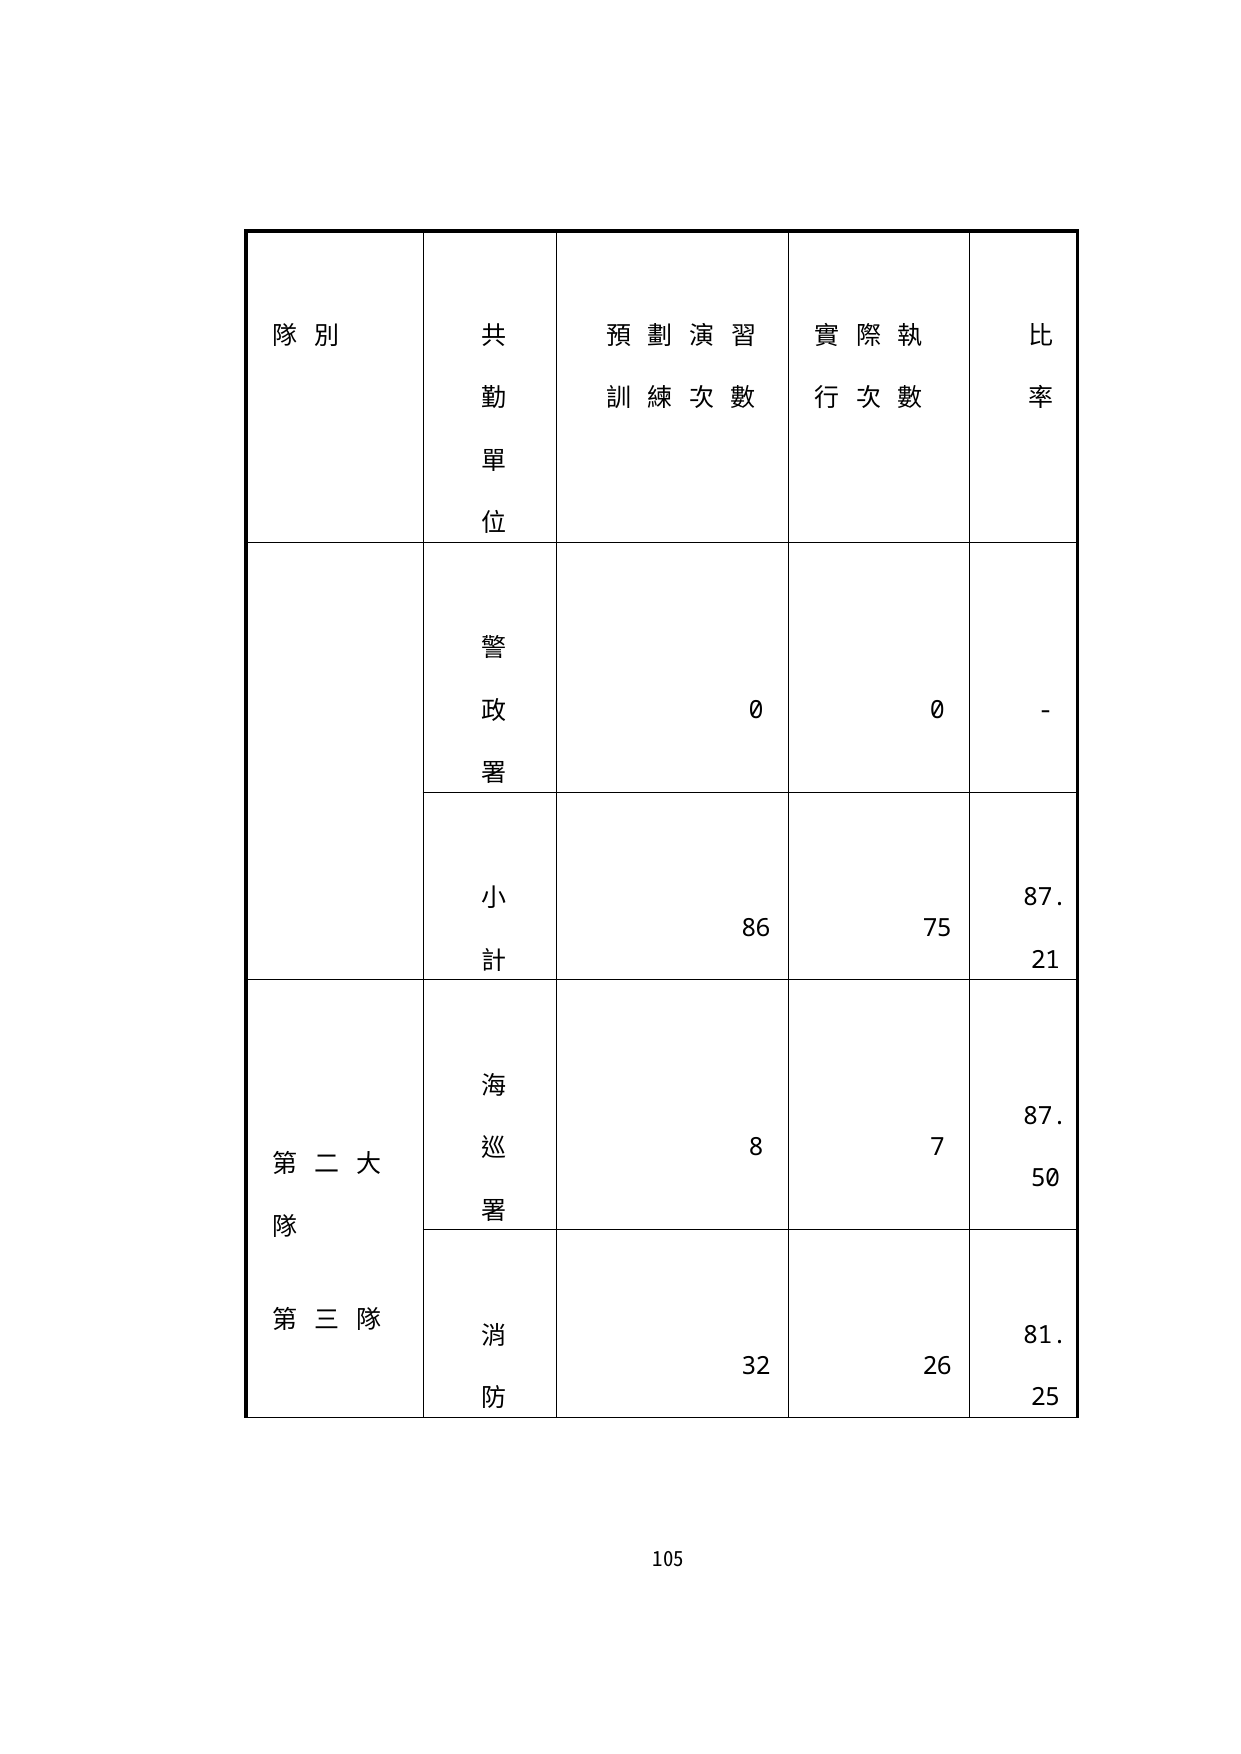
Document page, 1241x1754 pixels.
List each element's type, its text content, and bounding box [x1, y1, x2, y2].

table_cell 消防 [424, 1230, 556, 1417]
table_header 隊別 [248, 233, 423, 542]
table_cell 0 [789, 543, 969, 792]
table_cell 8 [557, 980, 788, 1229]
table_cell 警政署 [424, 543, 556, 792]
table_header 共勤單位 [424, 233, 556, 542]
table_cell 81.25 [970, 1230, 1076, 1417]
table_cell 海巡署 [424, 980, 556, 1229]
table_cell 86 [557, 793, 788, 979]
table_cell [248, 543, 423, 979]
table_cell 75 [789, 793, 969, 979]
table_cell 87.50 [970, 980, 1076, 1229]
table_cell 第二大隊 第三隊 [248, 980, 423, 1417]
table_header 預劃演習訓練次數 [557, 233, 788, 542]
table_cell 26 [789, 1230, 969, 1417]
table_cell - [970, 543, 1076, 792]
table_cell 0 [557, 543, 788, 792]
table_cell 7 [789, 980, 969, 1229]
table_cell 87.21 [970, 793, 1076, 979]
table_header 比率 [970, 233, 1076, 542]
table_header 實際執行次數 [789, 233, 969, 542]
table_cell 小計 [424, 793, 556, 979]
table_cell 32 [557, 1230, 788, 1417]
